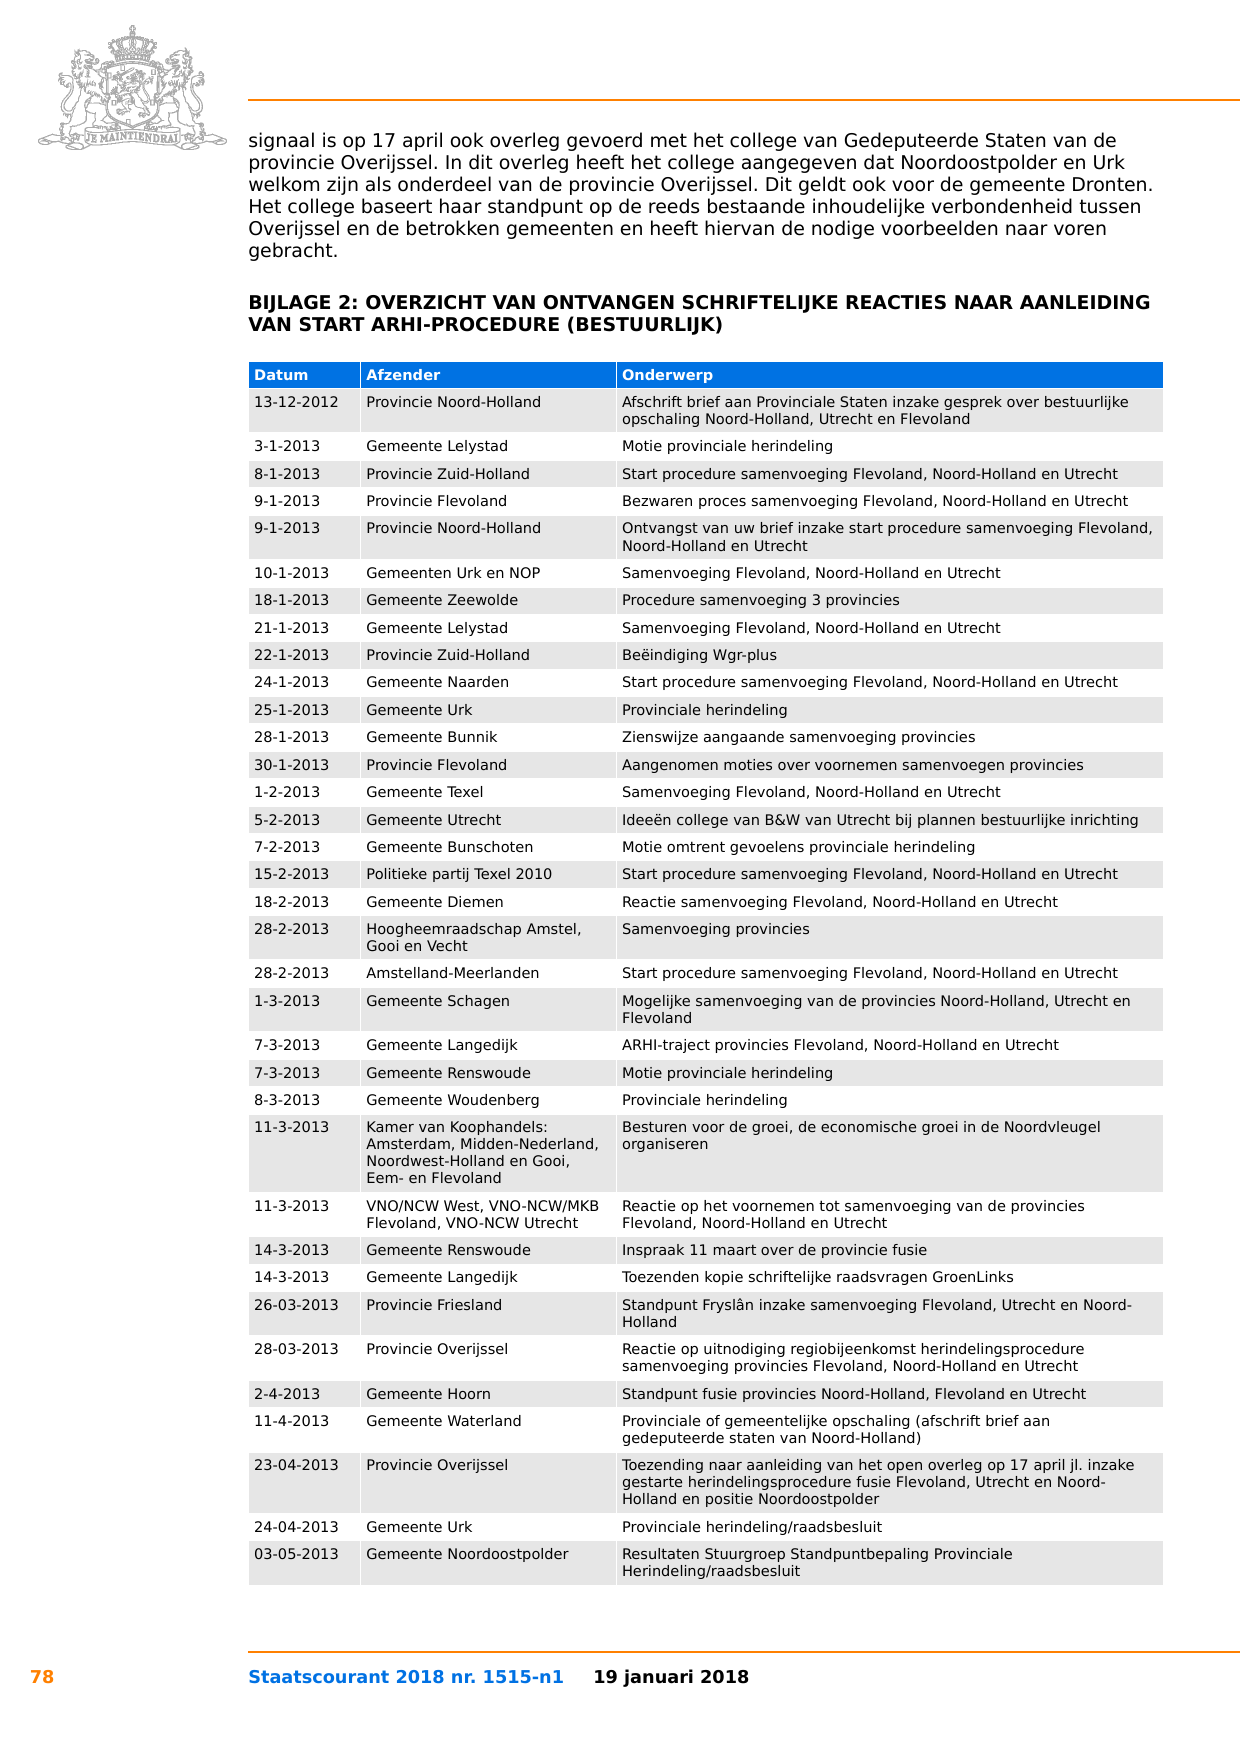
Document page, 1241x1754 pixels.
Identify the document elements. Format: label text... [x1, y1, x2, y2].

table_cell Gemeente Bunnik [361, 725, 616, 751]
table_cell 28-2-2013 [249, 916, 360, 959]
table_cell Gemeente Waterland [361, 1408, 616, 1452]
table_cell Gemeenten Urk en NOP [361, 560, 616, 586]
table_cell Provincie Friesland [361, 1292, 616, 1335]
table_cell Gemeente Utrecht [361, 807, 616, 833]
table_cell Gemeente Urk [361, 1514, 616, 1540]
table_cell Toezenden kopie schriftelijke raadsvragen GroenLinks [617, 1265, 1163, 1291]
table_cell 9-1-2013 [249, 516, 360, 559]
table_cell Start procedure samenvoeging Flevoland, Noord-Holland en Utrecht [617, 961, 1163, 987]
text signaal is op 17 april ook overleg gevoerd met het college van Gedeputeerde Staten van de provincie Overijssel. In dit overleg heeft het college aangegeven dat Noordoostpolder en Urk welkom zijn als onderdeel van de provincie Overijssel. Dit geldt ook voor de gemeente Dronten. Het college baseert haar standpunt op de reeds bestaande inhoudelijke verbondenheid tussen Overijssel en de betrokken gemeenten en heeft hiervan de nodige voorbeelden naar voren gebracht. [248, 130, 1163, 262]
table_cell Gemeente Langedijk [361, 1033, 616, 1059]
table_cell Gemeente Langedijk [361, 1265, 616, 1291]
table_cell Mogelijke samenvoeging van de provincies Noord-Holland, Utrecht en Flevoland [617, 988, 1163, 1031]
table_cell Hoogheemraadschap Amstel, Gooi en Vecht [361, 916, 616, 959]
table_cell 11-3-2013 [249, 1115, 360, 1192]
table_header Afzender [361, 362, 616, 388]
table_cell Resultaten Stuurgroep Standpuntbepaling Provinciale Herindeling/raadsbesluit [617, 1541, 1163, 1585]
table_header Datum [249, 362, 360, 388]
table_cell Provincie Zuid-Holland [361, 642, 616, 669]
table_cell 28-2-2013 [249, 961, 360, 987]
table_cell Toezending naar aanleiding van het open overleg op 17 april jl. inzake gestarte herindelingsprocedure fusie Flevoland, Utrecht en Noord-Holland en positie Noordoostpolder [617, 1453, 1163, 1513]
table_cell Reactie op uitnodiging regiobijeenkomst herindelingsprocedure samenvoeging provincies Flevoland, Noord-Holland en Utrecht [617, 1336, 1163, 1380]
table_cell Samenvoeging Flevoland, Noord-Holland en Utrecht [617, 615, 1163, 641]
table_cell Provincie Flevoland [361, 488, 616, 515]
table_cell Gemeente Lelystad [361, 434, 616, 460]
table_cell 7-3-2013 [249, 1033, 360, 1059]
table_cell 8-3-2013 [249, 1087, 360, 1113]
table_cell Ideeën college van B&W van Utrecht bij plannen bestuurlijke inrichting [617, 807, 1163, 833]
table_cell 10-1-2013 [249, 560, 360, 586]
table_cell Samenvoeging provincies [617, 916, 1163, 959]
table_cell Start procedure samenvoeging Flevoland, Noord-Holland en Utrecht [617, 861, 1163, 888]
table_cell 7-3-2013 [249, 1060, 360, 1086]
table_cell Provincie Noord-Holland [361, 516, 616, 559]
table_cell Samenvoeging Flevoland, Noord-Holland en Utrecht [617, 560, 1163, 586]
table_cell Gemeente Naarden [361, 670, 616, 696]
table_cell 5-2-2013 [249, 807, 360, 833]
table_header Onderwerp [617, 362, 1163, 388]
table_cell Motie provinciale herindeling [617, 1060, 1163, 1086]
table_cell 1-2-2013 [249, 779, 360, 806]
table_cell Provincie Noord-Holland [361, 389, 616, 432]
table_cell Reactie op het voornemen tot samenvoeging van de provincies Flevoland, Noord-Holland en Utrecht [617, 1193, 1163, 1236]
table_cell 14-3-2013 [249, 1265, 360, 1291]
table_cell Gemeente Zeewolde [361, 588, 616, 614]
table_cell 11-3-2013 [249, 1193, 360, 1236]
table_cell Samenvoeging Flevoland, Noord-Holland en Utrecht [617, 779, 1163, 806]
table_cell 11-4-2013 [249, 1408, 360, 1452]
table_cell Gemeente Hoorn [361, 1381, 616, 1407]
table_cell 7-2-2013 [249, 834, 360, 860]
table_cell 18-2-2013 [249, 889, 360, 915]
table_cell Gemeente Renswoude [361, 1060, 616, 1086]
table_cell Kamer van Koophandels: Amsterdam, Midden-Nederland, Noordwest-Holland en Gooi, Eem- en Flevoland [361, 1115, 616, 1192]
table_cell 21-1-2013 [249, 615, 360, 641]
table_cell 15-2-2013 [249, 861, 360, 888]
table_cell Gemeente Bunschoten [361, 834, 616, 860]
table_cell Gemeente Texel [361, 779, 616, 806]
table_cell Provinciale herindeling [617, 1087, 1163, 1113]
table_cell Besturen voor de groei, de economische groei in de Noordvleugel organiseren [617, 1115, 1163, 1192]
table_cell Gemeente Lelystad [361, 615, 616, 641]
table_cell Provincie Overijssel [361, 1336, 616, 1380]
table_cell Start procedure samenvoeging Flevoland, Noord-Holland en Utrecht [617, 670, 1163, 696]
table_cell Inspraak 11 maart over de provincie fusie [617, 1237, 1163, 1264]
table_cell 26-03-2013 [249, 1292, 360, 1335]
table_cell Procedure samenvoeging 3 provincies [617, 588, 1163, 614]
table_cell 28-03-2013 [249, 1336, 360, 1380]
table_cell Provinciale herindeling/raadsbesluit [617, 1514, 1163, 1540]
table_cell Motie omtrent gevoelens provinciale herindeling [617, 834, 1163, 860]
table_cell Provincie Overijssel [361, 1453, 616, 1513]
table_cell ARHI-traject provincies Flevoland, Noord-Holland en Utrecht [617, 1033, 1163, 1059]
table_cell 22-1-2013 [249, 642, 360, 669]
table_cell Gemeente Urk [361, 697, 616, 723]
table_cell Reactie samenvoeging Flevoland, Noord-Holland en Utrecht [617, 889, 1163, 915]
table_cell Ontvangst van uw brief inzake start procedure samenvoeging Flevoland, Noord-Holland en Utrecht [617, 516, 1163, 559]
table_cell Zienswijze aangaande samenvoeging provincies [617, 725, 1163, 751]
table_cell 9-1-2013 [249, 488, 360, 515]
table_cell 28-1-2013 [249, 725, 360, 751]
table_cell 03-05-2013 [249, 1541, 360, 1585]
table_cell Aangenomen moties over voornemen samenvoegen provincies [617, 752, 1163, 778]
table_cell Gemeente Diemen [361, 889, 616, 915]
table_cell 23-04-2013 [249, 1453, 360, 1513]
table_cell Gemeente Noordoostpolder [361, 1541, 616, 1585]
table_cell Gemeente Renswoude [361, 1237, 616, 1264]
table_cell Afschrift brief aan Provinciale Staten inzake gesprek over bestuurlijke opschaling Noord-Holland, Utrecht en Flevoland [617, 389, 1163, 432]
table_cell Standpunt fusie provincies Noord-Holland, Flevoland en Utrecht [617, 1381, 1163, 1407]
table_cell 1-3-2013 [249, 988, 360, 1031]
table_cell Gemeente Schagen [361, 988, 616, 1031]
table_cell 3-1-2013 [249, 434, 360, 460]
table_cell Beëindiging Wgr-plus [617, 642, 1163, 669]
table_cell Amstelland-Meerlanden [361, 961, 616, 987]
table_cell Provinciale herindeling [617, 697, 1163, 723]
table_cell 18-1-2013 [249, 588, 360, 614]
table_cell 24-04-2013 [249, 1514, 360, 1540]
picture [38, 25, 227, 150]
table_cell 24-1-2013 [249, 670, 360, 696]
table_cell Provinciale of gemeentelijke opschaling (afschrift brief aan gedeputeerde staten van Noord-Holland) [617, 1408, 1163, 1452]
table_cell 8-1-2013 [249, 461, 360, 487]
table_cell 14-3-2013 [249, 1237, 360, 1264]
table_cell Bezwaren proces samenvoeging Flevoland, Noord-Holland en Utrecht [617, 488, 1163, 515]
table_cell 30-1-2013 [249, 752, 360, 778]
table_cell Politieke partij Texel 2010 [361, 861, 616, 888]
table_cell Start procedure samenvoeging Flevoland, Noord-Holland en Utrecht [617, 461, 1163, 487]
table_cell 25-1-2013 [249, 697, 360, 723]
table_cell Gemeente Woudenberg [361, 1087, 616, 1113]
table_cell Standpunt Fryslân inzake samenvoeging Flevoland, Utrecht en Noord-Holland [617, 1292, 1163, 1335]
table_cell VNO/NCW West, VNO-NCW/MKB Flevoland, VNO-NCW Utrecht [361, 1193, 616, 1236]
table_cell Motie provinciale herindeling [617, 434, 1163, 460]
subtitle BIJLAGE 2: OVERZICHT VAN ONTVANGEN SCHRIFTELIJKE REACTIES NAAR AANLEIDING VAN START ARHI-PROCEDURE (BESTUURLIJK) [248, 292, 1163, 336]
table_cell Provincie Flevoland [361, 752, 616, 778]
table_cell 13-12-2012 [249, 389, 360, 432]
table_cell Provincie Zuid-Holland [361, 461, 616, 487]
table_cell 2-4-2013 [249, 1381, 360, 1407]
